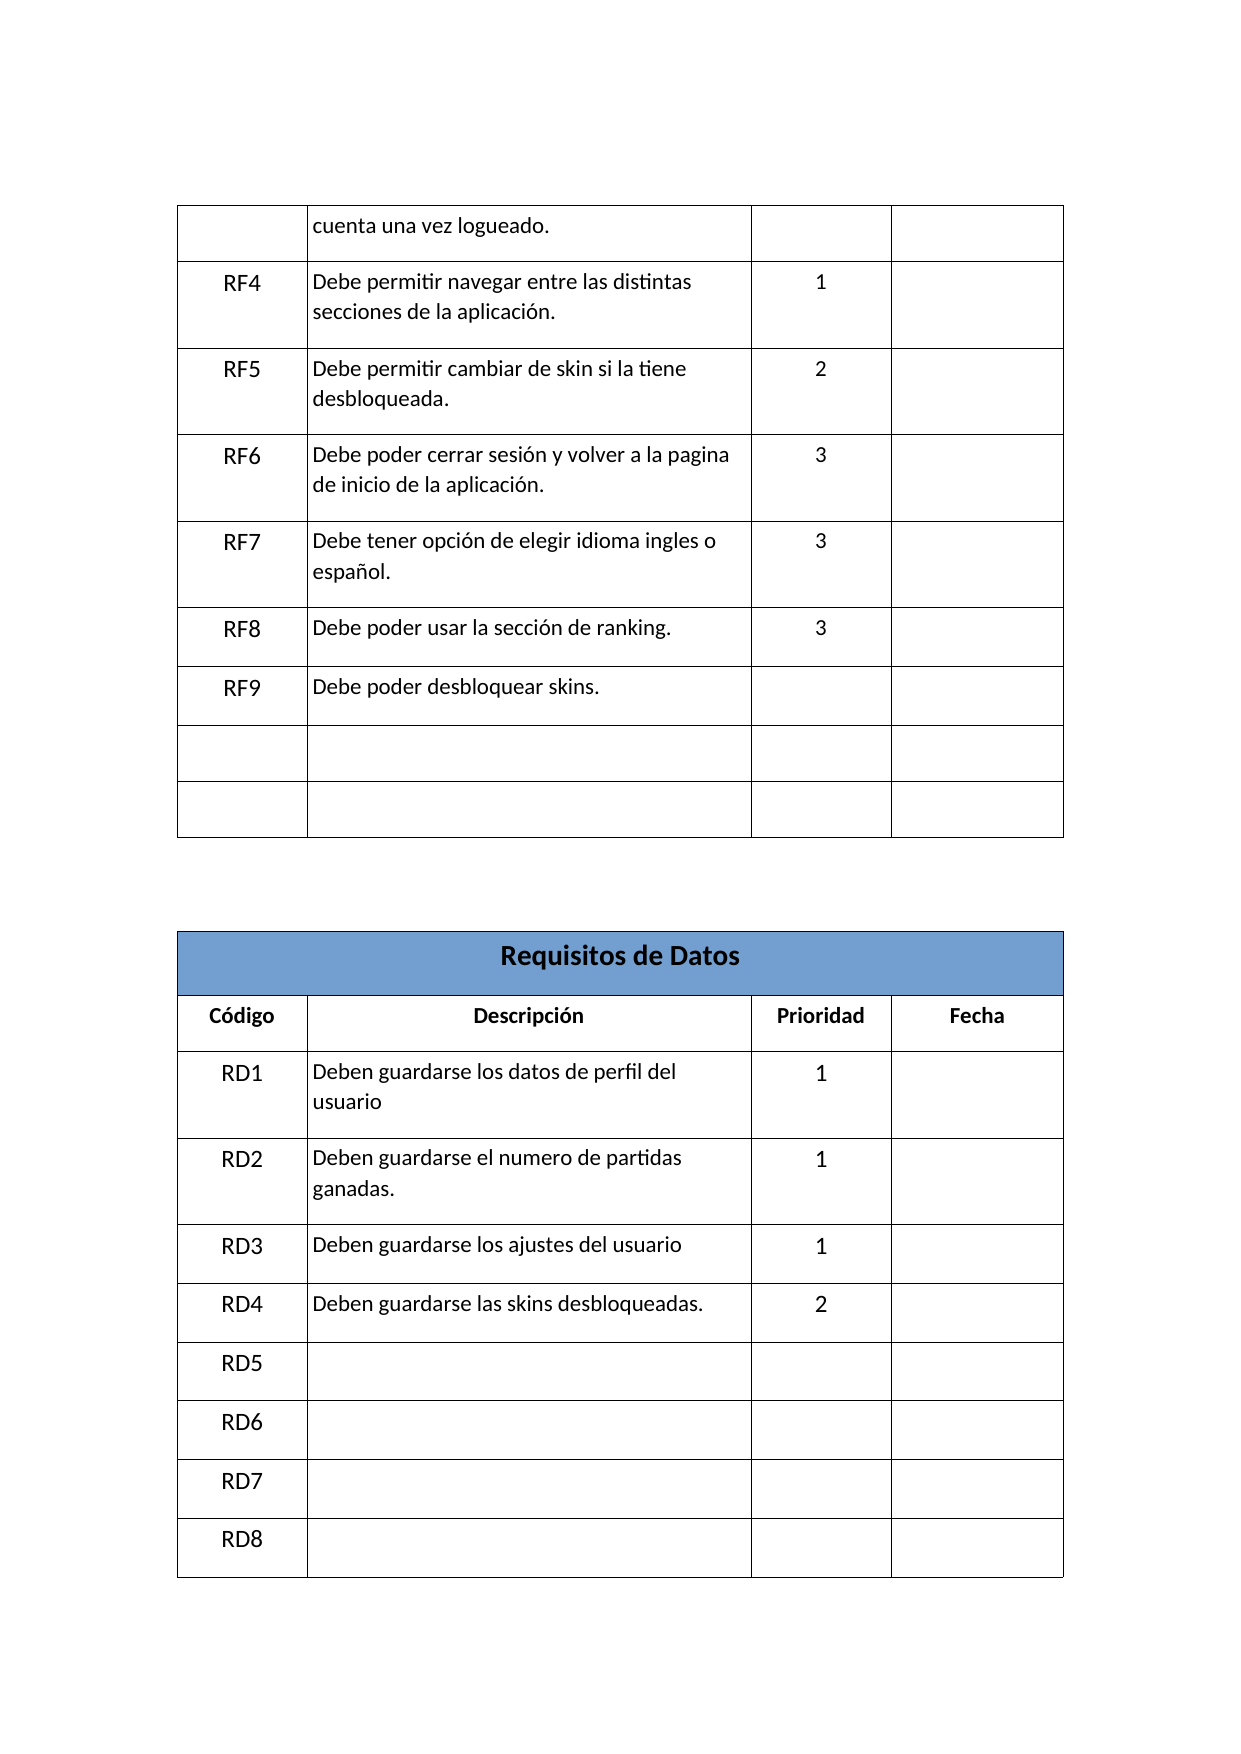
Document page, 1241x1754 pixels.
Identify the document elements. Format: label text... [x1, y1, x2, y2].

table_cell [752, 1460, 891, 1518]
table_cell [178, 206, 307, 261]
table_cell Deben guardarse los ajustes del usuario [308, 1225, 751, 1283]
table_cell 1 [752, 1225, 891, 1283]
table_cell Deben guardarse el numero de partidas ganadas. [308, 1139, 751, 1224]
table_cell [752, 1401, 891, 1459]
table_cell RF9 [178, 667, 307, 725]
table_cell Descripción [308, 996, 751, 1051]
table_cell 1 [752, 1139, 891, 1224]
table_cell Debe poder cerrar sesión y volver a la pagina de inicio de la aplicación. [308, 435, 751, 521]
table_cell [892, 1284, 1063, 1342]
table_cell RF5 [178, 349, 307, 434]
table_cell RF4 [178, 262, 307, 348]
table_cell 1 [752, 262, 891, 348]
table_cell [308, 782, 751, 837]
table_cell RD8 [178, 1519, 307, 1577]
table_cell cuenta una vez logueado. [308, 206, 751, 261]
table_cell [892, 435, 1063, 521]
table_cell 3 [752, 608, 891, 666]
table_cell RD2 [178, 1139, 307, 1224]
table_cell RD7 [178, 1460, 307, 1518]
table_cell 2 [752, 349, 891, 434]
table_cell Debe poder desbloquear skins. [308, 667, 751, 725]
table_cell RD4 [178, 1284, 307, 1342]
table_cell [892, 522, 1063, 607]
table_cell [892, 349, 1063, 434]
table_cell Debe permitir cambiar de skin si la tiene desbloqueada. [308, 349, 751, 434]
table_cell [308, 1460, 751, 1518]
table_cell [892, 262, 1063, 348]
table_cell [892, 1052, 1063, 1138]
table_cell [892, 782, 1063, 837]
table_cell [752, 726, 891, 781]
table_cell 3 [752, 522, 891, 607]
table_cell [178, 782, 307, 837]
table_cell Fecha [892, 996, 1063, 1051]
table_cell [892, 1519, 1063, 1577]
table_cell RF7 [178, 522, 307, 607]
table_cell [752, 206, 891, 261]
table_cell [892, 608, 1063, 666]
table_cell Debe poder usar la sección de ranking. [308, 608, 751, 666]
table_cell Código [178, 996, 307, 1051]
table_cell 3 [752, 435, 891, 521]
table_cell RF8 [178, 608, 307, 666]
table_cell [752, 1519, 891, 1577]
table_cell [752, 782, 891, 837]
table_cell 1 [752, 1052, 891, 1138]
table_cell [178, 726, 307, 781]
table_cell RD5 [178, 1343, 307, 1400]
table_cell [308, 1519, 751, 1577]
table_cell RD1 [178, 1052, 307, 1138]
table_cell [308, 1343, 751, 1400]
table_cell [892, 1401, 1063, 1459]
table_cell RF6 [178, 435, 307, 521]
table_cell [892, 1343, 1063, 1400]
table_cell [752, 667, 891, 725]
table_cell Prioridad [752, 996, 891, 1051]
table_cell Debe permitir navegar entre las distintas secciones de la aplicación. [308, 262, 751, 348]
table_cell RD6 [178, 1401, 307, 1459]
table_cell [308, 726, 751, 781]
table_cell 2 [752, 1284, 891, 1342]
table_cell Deben guardarse las skins desbloqueadas. [308, 1284, 751, 1342]
table_cell [892, 726, 1063, 781]
table_cell [892, 206, 1063, 261]
table_cell Deben guardarse los datos de perfil del usuario [308, 1052, 751, 1138]
table_header Requisitos de Datos [178, 932, 1063, 995]
table_cell [752, 1343, 891, 1400]
table_cell [892, 1225, 1063, 1283]
table_cell [892, 667, 1063, 725]
table_cell [892, 1460, 1063, 1518]
table_cell RD3 [178, 1225, 307, 1283]
table_cell Debe tener opción de elegir idioma ingles o español. [308, 522, 751, 607]
table_cell [308, 1401, 751, 1459]
table_cell [892, 1139, 1063, 1224]
